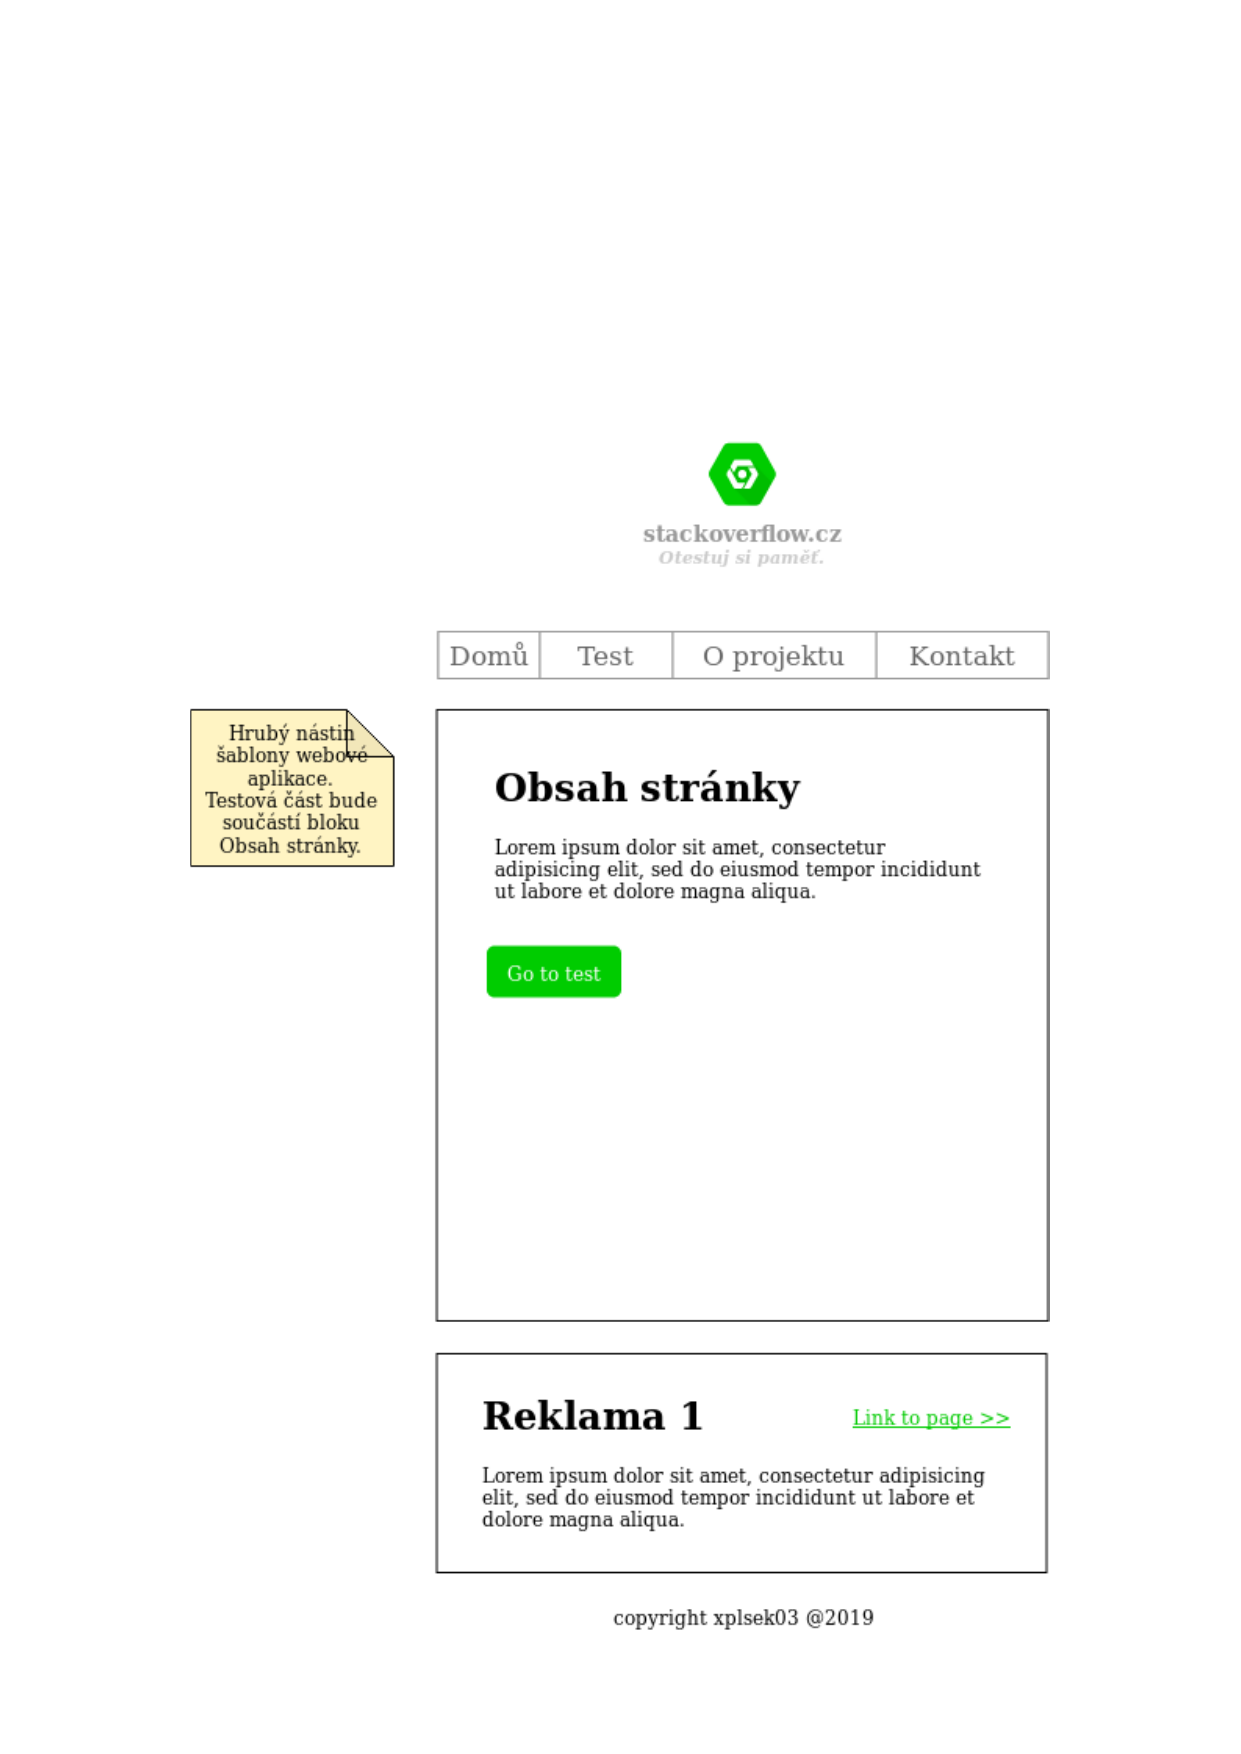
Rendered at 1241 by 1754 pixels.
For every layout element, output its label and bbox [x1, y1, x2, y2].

picture [190, 428, 1050, 1633]
